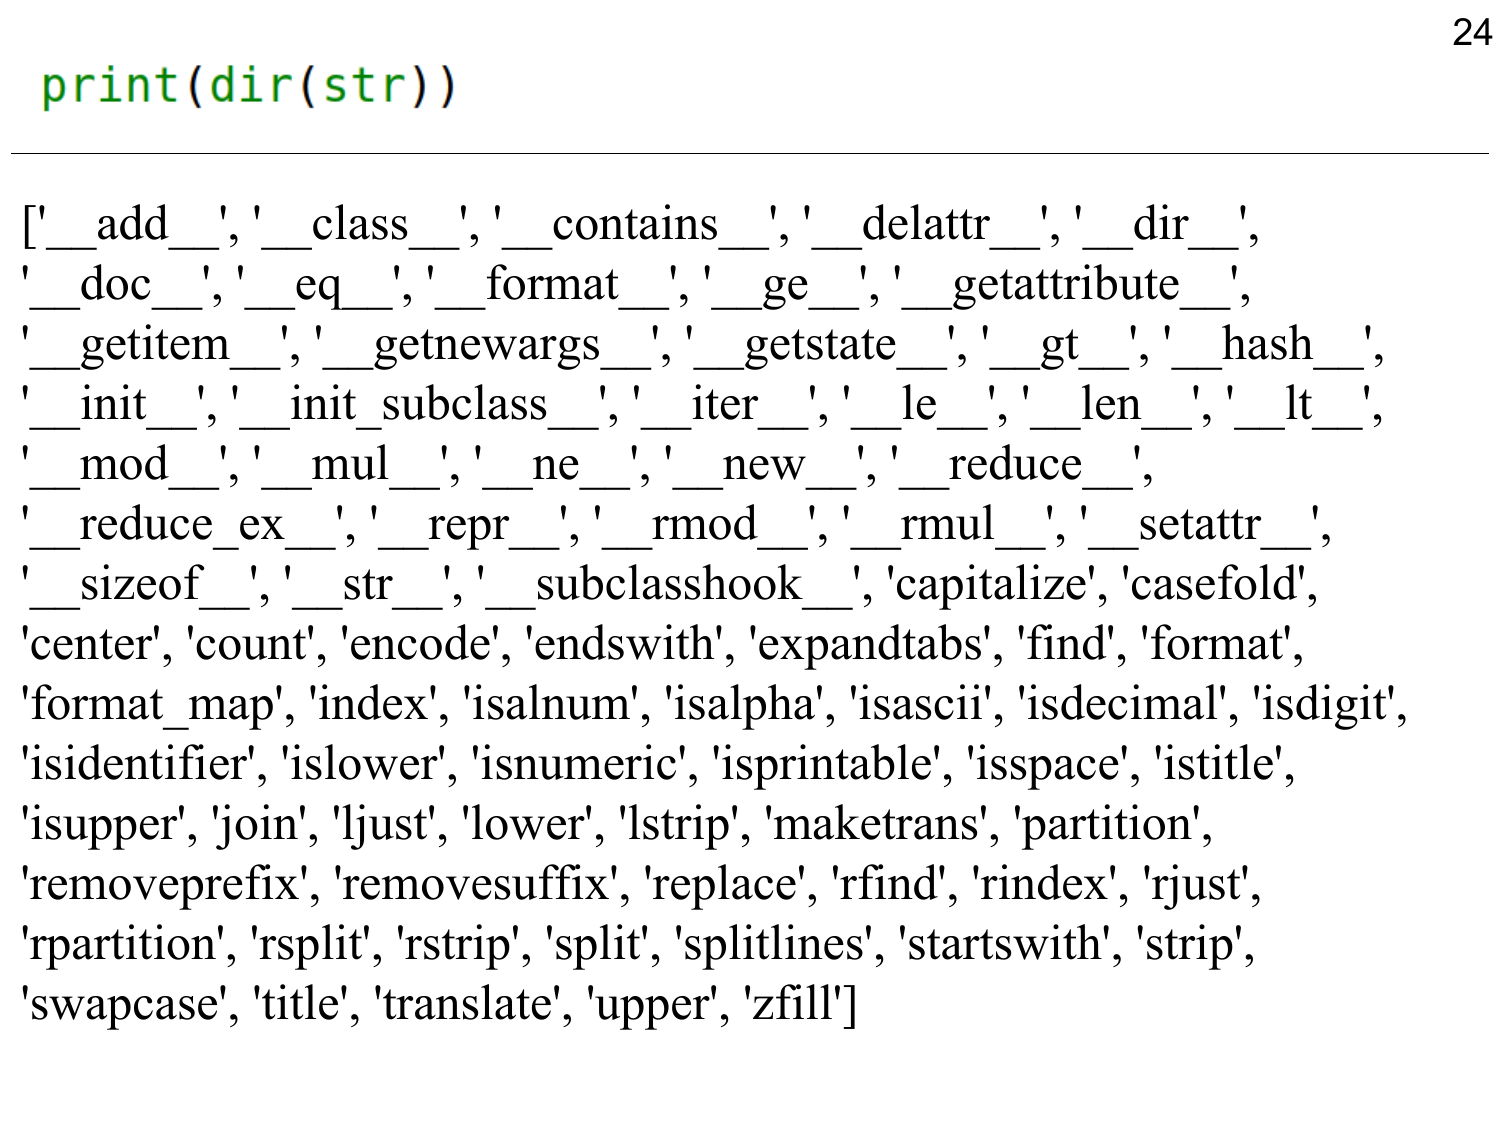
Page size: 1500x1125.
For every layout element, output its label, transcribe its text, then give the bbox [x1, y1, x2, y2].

picture [29, 53, 472, 124]
text_box ['__add__', '__class__', '__contains__', '__delattr__', '__dir__', '__doc__', '__eq__', '__format__', '__ge__', '__getattribute__', '__getitem__', '__getnewargs__', '__getstate__', '__gt__', '__hash__', '__init__', '__init_subclass__', '__iter__', '__le__', '__len__', '__lt__', '__mod__', '__mul__', '__ne__', '__new__', '__reduce__', '__reduce_ex__', '__repr__', '__rmod__', '__rmul__', '__setattr__', '__sizeof__', '__str__', '__subclasshook__', 'capitalize', 'casefold', 'center', 'count', 'encode', 'endswith', 'expandtabs', 'find', 'format', 'format_map', 'index', 'isalnum', 'isalpha', 'isascii', 'isdecimal', 'isdigit', 'isidentifier', 'islower', 'isnumeric', 'isprintable', 'isspace', 'istitle', 'isupper', 'join', 'ljust', 'lower', 'lstrip', 'maketrans', 'partition', 'removeprefix', 'removesuffix', 'replace', 'rfind', 'rindex', 'rjust', 'rpartition', 'rsplit', 'rstrip', 'split', 'splitlines', 'startswith', 'strip', 'swapcase', 'title', 'translate', 'upper', 'zfill'] [20, 182, 1480, 1038]
